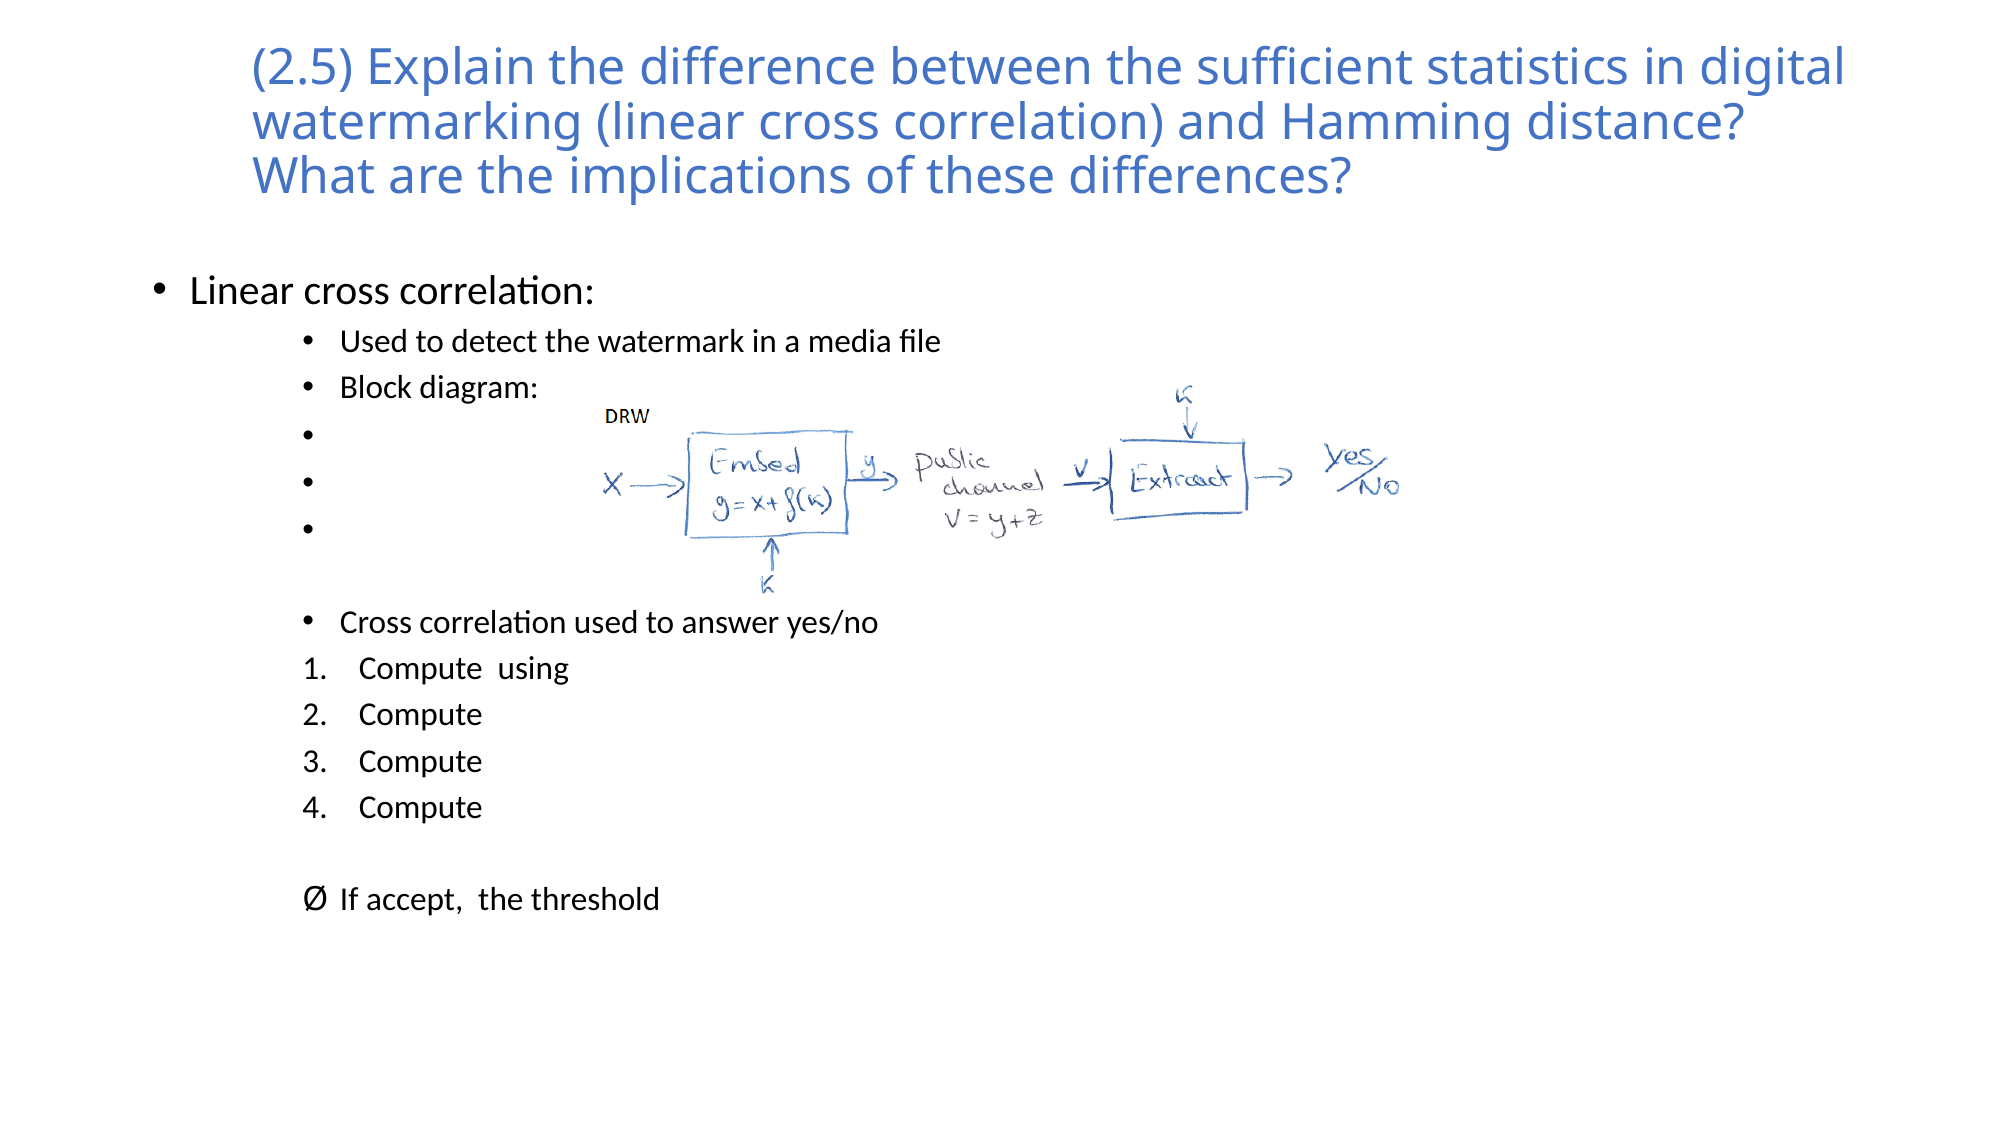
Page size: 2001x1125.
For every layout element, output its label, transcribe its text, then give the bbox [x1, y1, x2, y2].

title (2.5) Explain the difference between the sufficient statistics in digital watermarking (linear cross correlation) and Hamming distance? What are the implications of these differences? [237, 34, 1876, 194]
list Linear cross correlation: Used to detect the watermark in a media file Block diagram: Cross correlation used to answer yes/no Compute using Compute Compute Compute If accept, the threshold [137, 260, 1863, 975]
picture [589, 380, 1411, 601]
